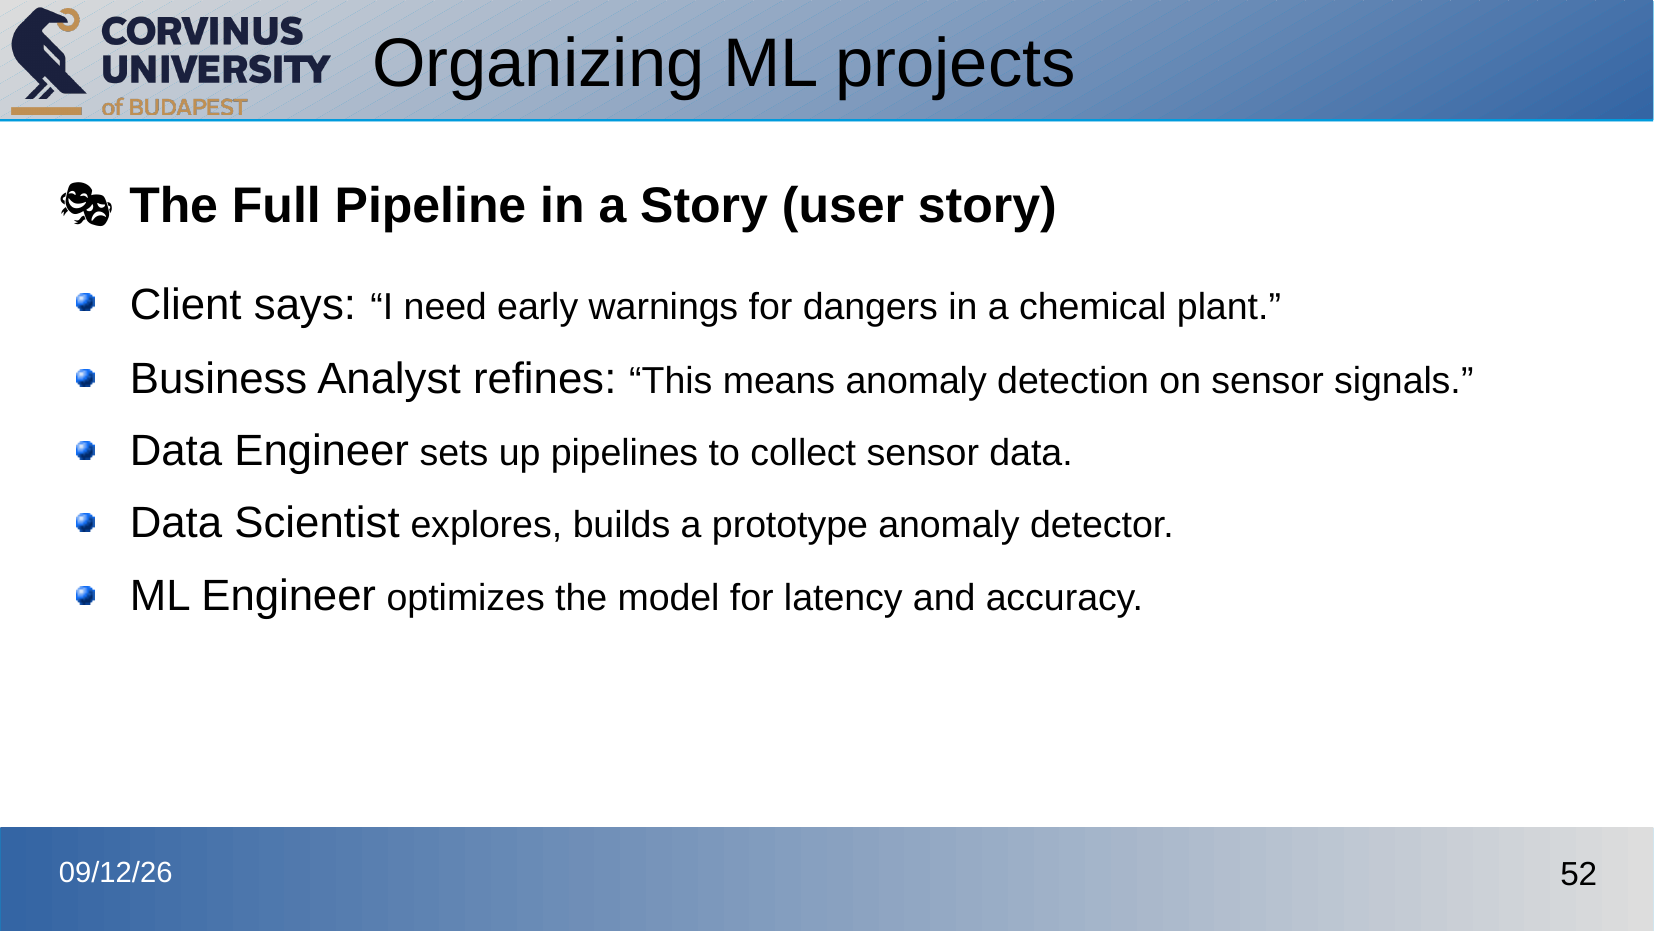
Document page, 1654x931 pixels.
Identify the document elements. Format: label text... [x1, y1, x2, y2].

title Organizing ML projects [372, 23, 1625, 103]
picture [11, 7, 331, 115]
list 🎭 The Full Pipeline in a Story (user story) Client says: “I need early warnings for dangers in a chemical plant.” Business Analyst refines: “This means anomaly detection on sensor signals.” Data Engineer sets up pipelines to collect sensor data. Data Scientist explores, builds a prototype anomaly detector. ML Engineer optimizes the model for latency and accuracy. [59, 177, 1595, 768]
